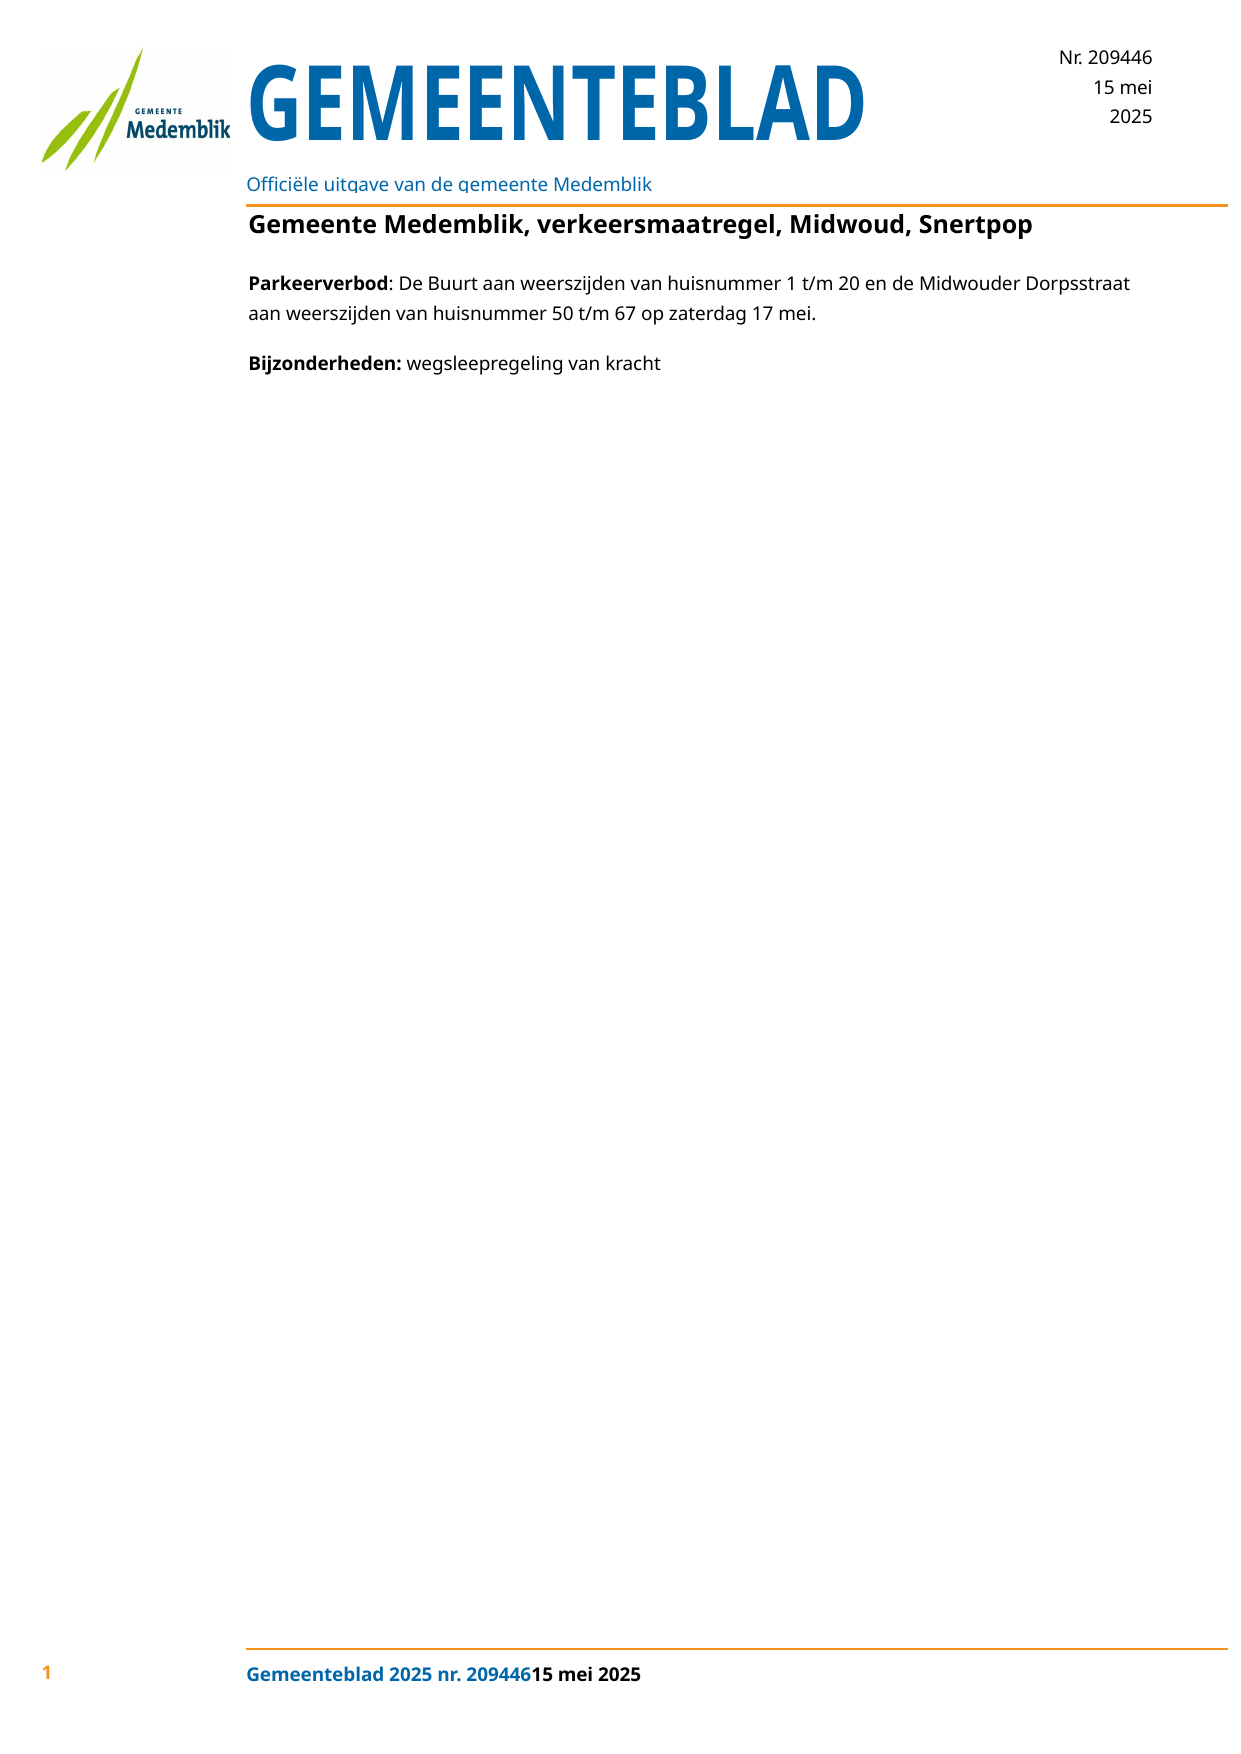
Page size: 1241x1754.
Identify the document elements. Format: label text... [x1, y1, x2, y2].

text Bijzonderheden: wegsleepregeling van kracht [248, 350, 1152, 376]
picture [41, 47, 231, 172]
text Parkeerverbod: De Buurt aan weerszijden van huisnummer 1 t/m 20 en de Midwouder Dorpsstraat aan weerszijden van huisnummer 50 t/m 67 op zaterdag 17 mei. [248, 270, 1152, 326]
text Gemeente Medemblik, verkeersmaatregel, Midwoud, Snertpop [248, 207, 1152, 241]
